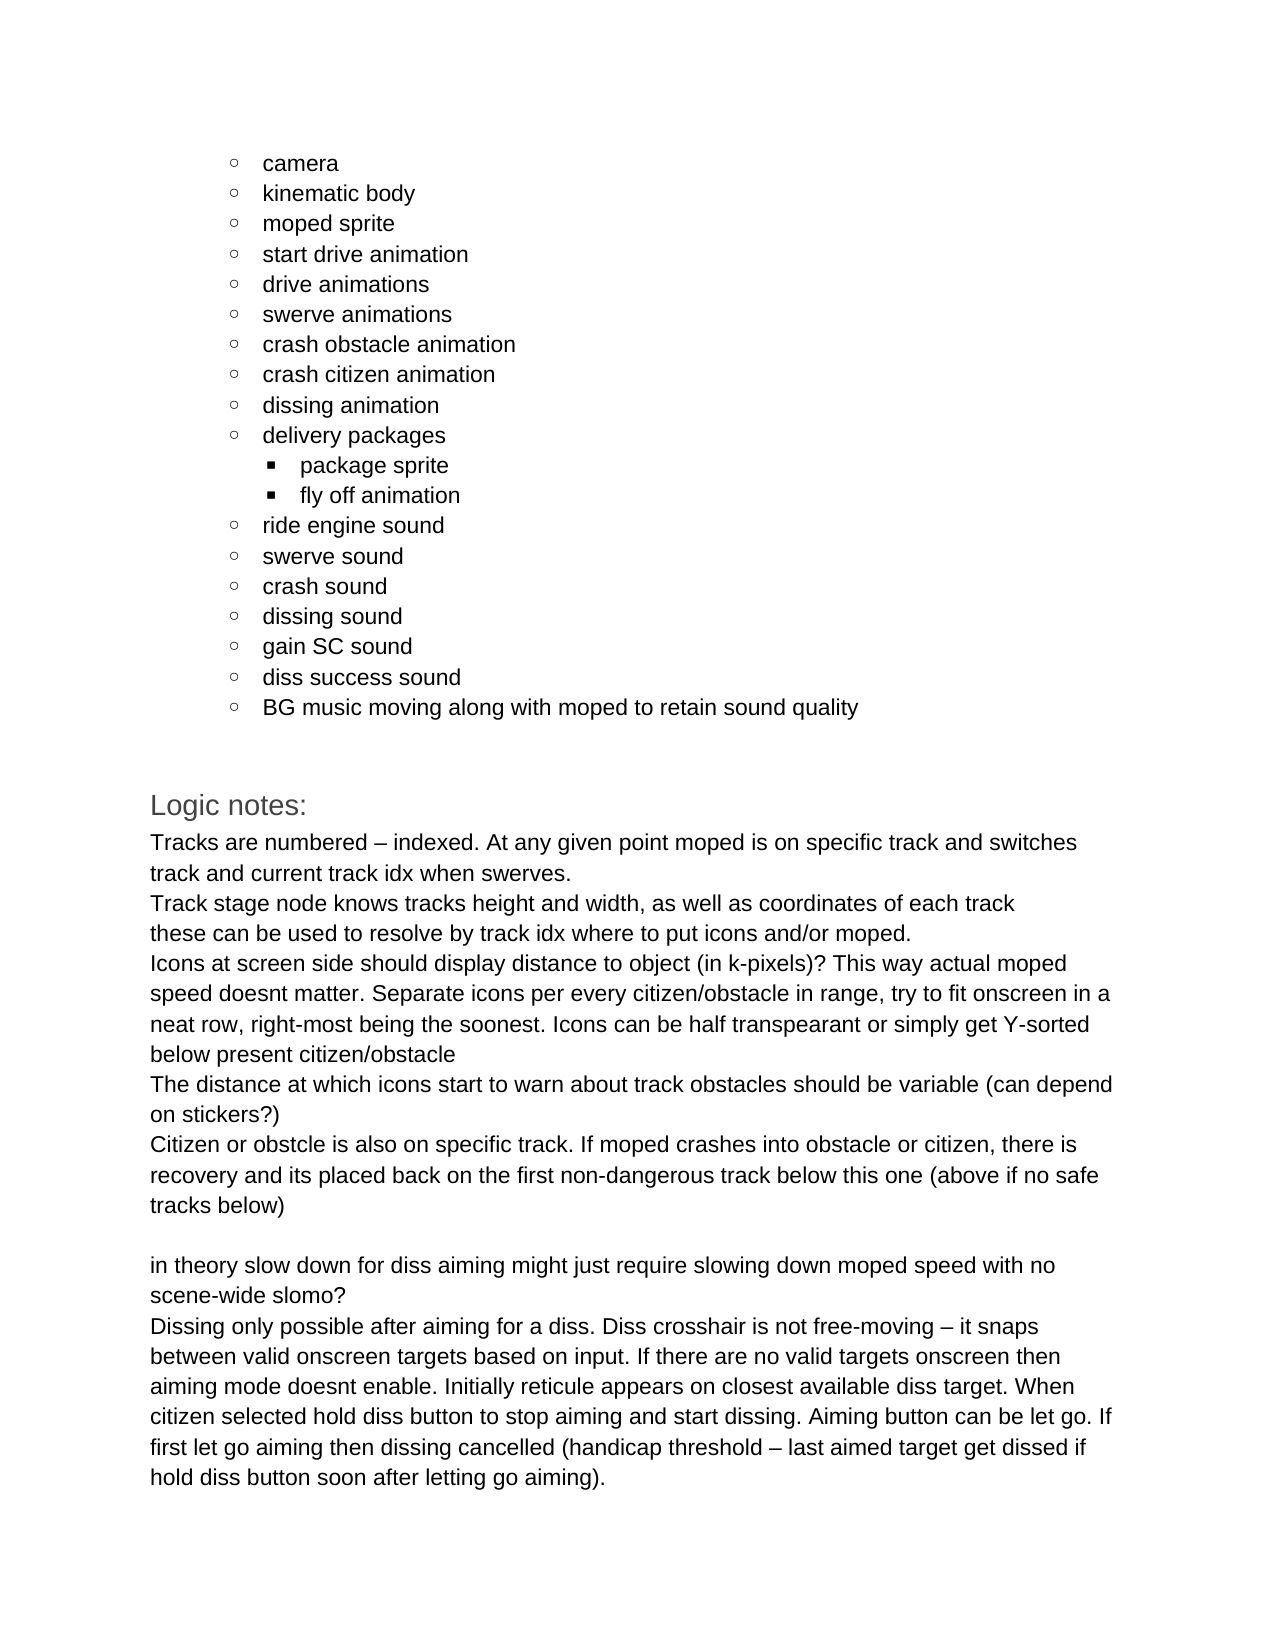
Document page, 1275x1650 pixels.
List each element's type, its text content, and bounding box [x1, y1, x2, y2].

text Track stage node knows tracks height and width, as well as coordinates of each track [150, 890, 1125, 916]
list ride engine sound [225, 512, 1125, 539]
list dissing animation [225, 392, 1125, 418]
list fly off animation [262, 482, 1125, 509]
list crash obstacle animation [225, 331, 1125, 358]
list swerve sound [225, 543, 1125, 569]
list drive animations [225, 271, 1125, 297]
text in theory slow down for diss aiming might just require slowing down moped speed with no scene-wide slomo? [150, 1252, 1125, 1309]
list dissing sound [225, 603, 1125, 629]
list swerve animations [225, 301, 1125, 327]
list BG music moving along with moped to retain sound quality [225, 694, 1125, 720]
text Icons at screen side should display distance to object (in k-pixels)? This way actual moped speed doesnt matter. Separate icons per every citizen/obstacle in range, try to fit onscreen in a neat row, right-most being the soonest. Icons can be half transpearant or simply get Y-sorted below present citizen/obstacle [150, 950, 1125, 1067]
text these can be used to resolve by track idx where to put icons and/or moped. [150, 920, 1125, 946]
list delivery packages [225, 422, 1125, 448]
text Citizen or obstcle is also on specific track. If moped crashes into obstacle or citizen, there is recovery and its placed back on the first non-dangerous track below this one (above if no safe tracks below) [150, 1131, 1125, 1218]
list camera [225, 150, 1125, 176]
list package sprite [262, 452, 1125, 478]
subtitle Logic notes: [150, 787, 1125, 821]
list moped sprite [225, 210, 1125, 237]
list crash citizen animation [225, 361, 1125, 388]
text Dissing only possible after aiming for a diss. Diss crosshair is not free-moving – it snaps between valid onscreen targets based on input. If there are no valid targets onscreen then aiming mode doesnt enable. Initially reticule appears on closest available diss target. When citizen selected hold diss button to stop aiming and start dissing. Aiming button can be let go. If first let go aiming then dissing cancelled (handicap threshold – last aimed target get dissed if hold diss button soon after letting go aiming). [150, 1313, 1125, 1490]
list start drive animation [225, 241, 1125, 267]
list gain SC sound [225, 633, 1125, 660]
text The distance at which icons start to warn about track obstacles should be variable (can depend on stickers?) [150, 1071, 1125, 1128]
list diss success sound [225, 663, 1125, 690]
list kinematic body [225, 180, 1125, 207]
text Tracks are numbered – indexed. At any given point moped is on specific track and switches track and current track idx when swerves. [150, 829, 1125, 886]
list crash sound [225, 573, 1125, 599]
